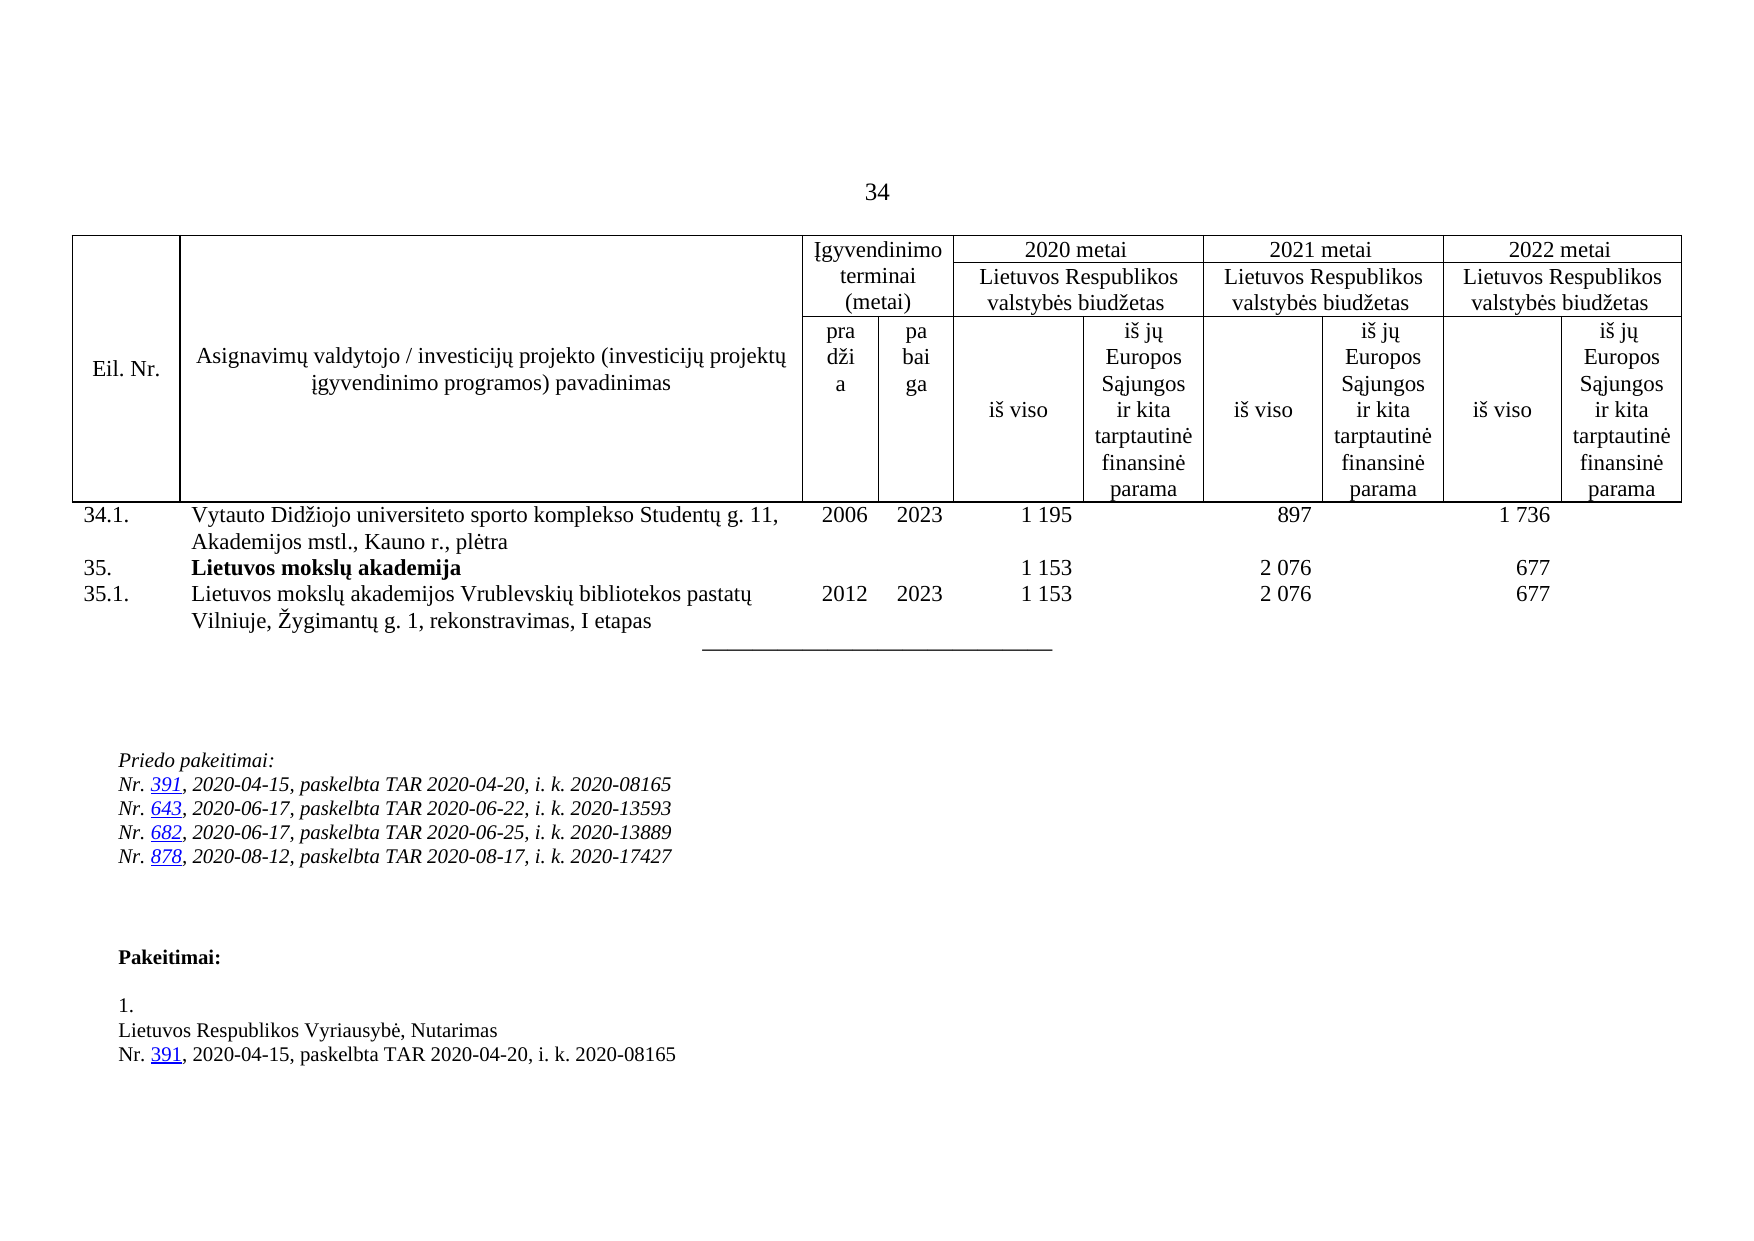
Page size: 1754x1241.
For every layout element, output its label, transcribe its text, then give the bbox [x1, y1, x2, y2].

table_header 2021 metai [1204, 236, 1443, 262]
table_cell Vytauto Didžiojo universiteto sporto komplekso Studentų g. 11, Akademijos mstl., Kauno r., plėtra [180, 503, 802, 554]
table_header Įgyvendinimo terminai (metai) [803, 236, 953, 316]
table_cell [1323, 580, 1443, 633]
table_cell 2023 [879, 503, 953, 554]
table_cell [1561, 554, 1682, 580]
table_cell Lietuvos mokslų akademijos Vrublevskių bibliotekos pastatų Vilniuje, Žygimantų g. 1, rekonstravimas, I etapas [180, 580, 802, 633]
table_cell [879, 554, 953, 580]
table_cell 1 153 [954, 580, 1083, 633]
table_cell [1561, 503, 1682, 554]
table_cell pradžia [803, 317, 878, 501]
table_cell 35. [72, 554, 180, 580]
table_cell Lietuvos Respublikos valstybės biudžetas [954, 263, 1203, 316]
text Nr. 643, 2020-06-17, paskelbta TAR 2020-06-22, i. k. 2020-13593 [118, 796, 1636, 820]
table_cell 1 736 [1443, 503, 1561, 554]
table_cell Lietuvos Respublikos valstybės biudžetas [1444, 263, 1681, 316]
text —————————————— [118, 633, 1636, 662]
table_cell iš viso [1204, 317, 1322, 501]
table_cell iš jų Europos Sąjungos ir kita tarptautinė finansinė parama [1323, 317, 1443, 501]
table_header Asignavimų valdytojo / investicijų projekto (investicijų projektų įgyvendinimo programos) pavadinimas [181, 236, 802, 501]
table_cell [803, 554, 879, 580]
table_cell Lietuvos mokslų akademija [180, 554, 802, 580]
text Nr. 391, 2020-04-15, paskelbta TAR 2020-04-20, i. k. 2020-08165 [118, 1042, 1636, 1066]
table_cell [1083, 503, 1204, 554]
table_cell [1561, 580, 1682, 633]
table_cell 2023 [879, 580, 953, 633]
text Nr. 391, 2020-04-15, paskelbta TAR 2020-04-20, i. k. 2020-08165 [118, 772, 1636, 796]
table_cell Lietuvos Respublikos valstybės biudžetas [1204, 263, 1443, 316]
table_cell [1083, 554, 1204, 580]
text Nr. 682, 2020-06-17, paskelbta TAR 2020-06-25, i. k. 2020-13889 [118, 820, 1636, 844]
table_cell iš jų Europos Sąjungos ir kita tarptautinė finansinė parama [1562, 317, 1681, 501]
table_cell iš viso [1444, 317, 1561, 501]
text Lietuvos Respublikos Vyriausybė, Nutarimas [118, 1017, 1636, 1042]
table_cell [1323, 554, 1443, 580]
table_cell 677 [1443, 580, 1561, 633]
table_cell 34.1. [72, 503, 180, 554]
table_cell [1323, 503, 1443, 554]
table_cell 2 076 [1204, 580, 1323, 633]
table_cell 677 [1443, 554, 1561, 580]
text Pakeitimai: [118, 945, 1636, 969]
table_cell 2012 [803, 580, 879, 633]
table_cell [1083, 580, 1204, 633]
table_header Eil. Nr. [73, 236, 179, 501]
text Nr. 878, 2020-08-12, paskelbta TAR 2020-08-17, i. k. 2020-17427 [118, 844, 1636, 868]
table_cell 2006 [803, 503, 879, 554]
table_cell 35.1. [72, 580, 180, 633]
table_header 2020 metai [954, 236, 1203, 262]
table_cell pabaiga [879, 317, 953, 501]
table_cell iš viso [954, 317, 1083, 501]
text Priedo pakeitimai: [118, 748, 1636, 772]
text 1. [118, 993, 1636, 1017]
table_cell 897 [1204, 503, 1323, 554]
table_header 2022 metai [1444, 236, 1681, 262]
table_cell 2 076 [1204, 554, 1323, 580]
table_cell iš jų Europos Sąjungos ir kita tarptautinė finansinė parama [1084, 317, 1203, 501]
table_cell 1 153 [954, 554, 1083, 580]
table_cell 1 195 [954, 503, 1083, 554]
